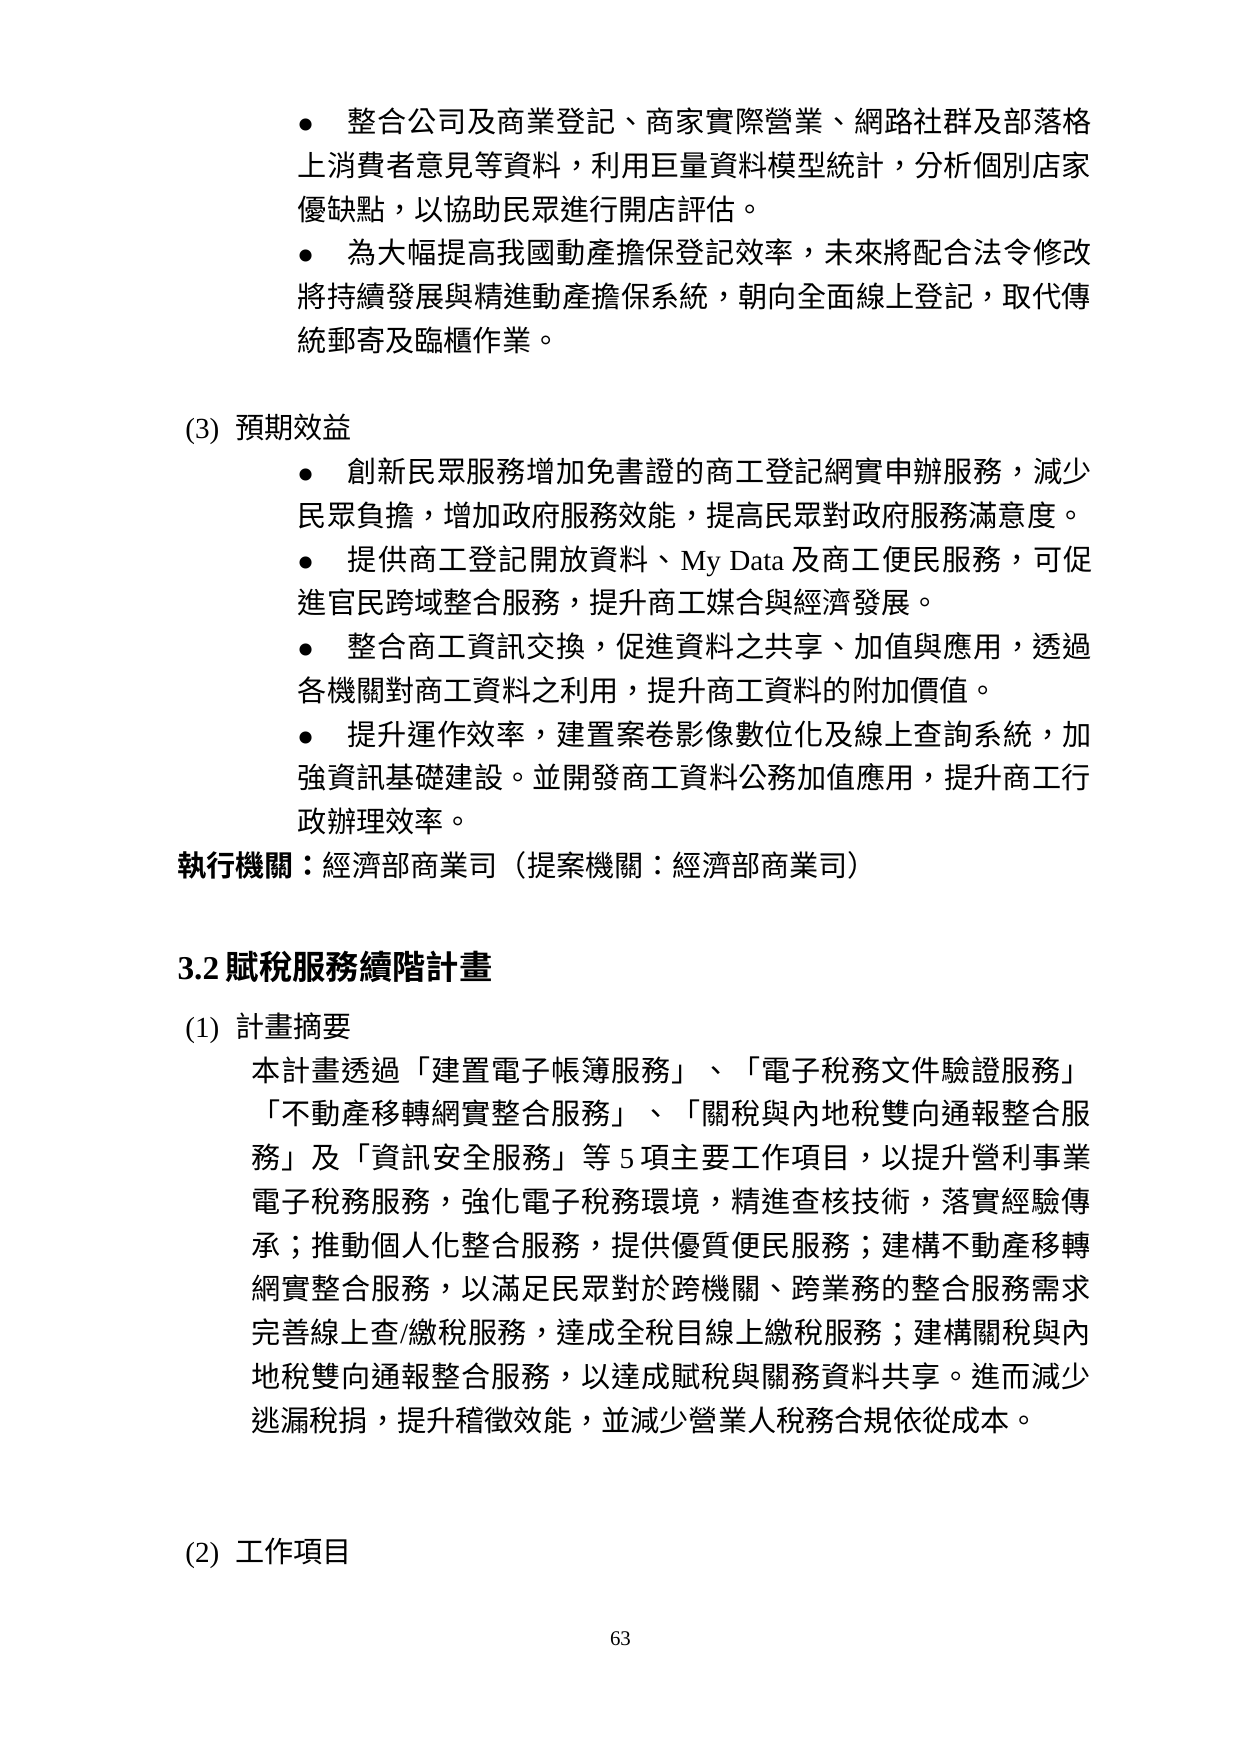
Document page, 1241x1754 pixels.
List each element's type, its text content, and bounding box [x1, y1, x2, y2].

list 為大幅提高我國動產擔保登記效率，未來將配合法令修改將持續發展與精進動產擔保系統，朝向全面線上登記，取代傳統郵寄及臨櫃作業。 [298, 229, 1092, 360]
list 創新民眾服務增加免書證的商工登記網實申辦服務，減少民眾負擔，增加政府服務效能，提高民眾對政府服務滿意度。 [298, 447, 1092, 535]
text 執行機關：經濟部商業司（提案機關：經濟部商業司） [148, 841, 1092, 885]
list 提供商工登記開放資料、My Data及商工便民服務，可促進官民跨域整合服務，提升商工媒合與經濟發展。 [298, 535, 1092, 622]
text 本計畫透過「建置電子帳簿服務」、「電子稅務文件驗證服務」、「不動產移轉網實整合服務」、「關稅與內地稅雙向通報整合服務」及「資訊安全服務」等5項主要工作項目，以提升營利事業電子稅務服務，強化電子稅務環境，精進查核技術，落實經驗傳承；推動個人化整合服務，提供優質便民服務；建構不動產移轉網實整合服務，以滿足民眾對於跨機關、跨業務的整合服務需求；完善線上查/繳稅服務，達成全稅目線上繳稅服務；建構關稅與內地稅雙向通報整合服務，以達成賦稅與關務資料共享。進而減少逃漏稅捐，提升稽徵效能，並減少營業人稅務合規依從成本。 [251, 1046, 1092, 1439]
list 提升運作效率，建置案卷影像數位化及線上查詢系統，加強資訊基礎建設。並開發商工資料公務加值應用，提升商工行政辦理效率。 [298, 710, 1092, 841]
list 工作項目 [185, 1527, 1092, 1571]
list 整合商工資訊交換，促進資料之共享、加值與應用，透過各機關對商工資料之利用，提升商工資料的附加價值。 [298, 622, 1092, 710]
text 3.2賦稅服務續階計畫 [177, 941, 1092, 989]
list 整合公司及商業登記、商家實際營業、網路社群及部落格上消費者意見等資料，利用巨量資料模型統計，分析個別店家優缺點，以協助民眾進行開店評估。 [298, 97, 1092, 229]
list 計畫摘要 [185, 1002, 1092, 1046]
list 預期效益 [185, 404, 1092, 447]
